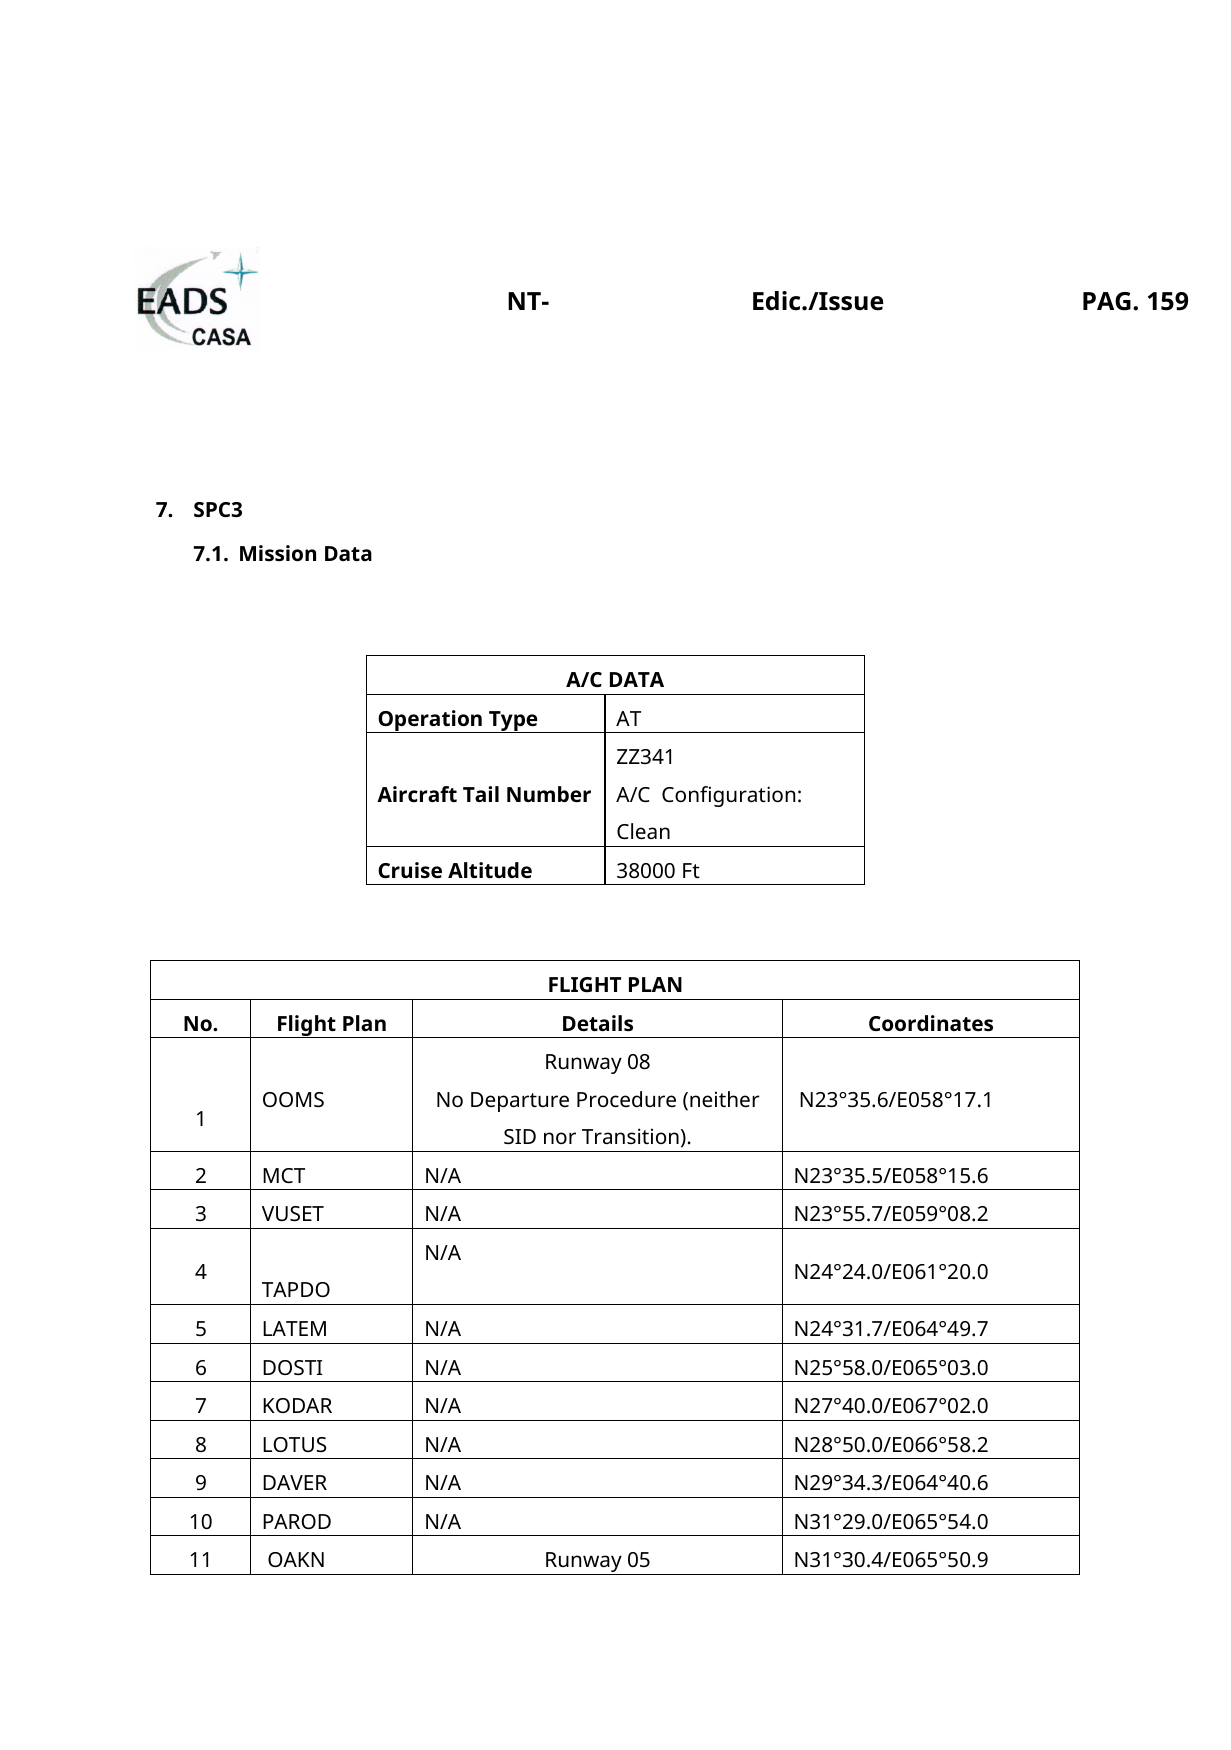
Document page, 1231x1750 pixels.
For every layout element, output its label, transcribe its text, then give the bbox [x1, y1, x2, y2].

table_cell N/A [413, 1421, 782, 1458]
table_cell Runway 08 No Departure Procedure (neither SID nor Transition). [413, 1038, 782, 1151]
table_cell OOMS [251, 1038, 412, 1151]
table_cell 4 [151, 1229, 250, 1304]
table_cell ZZ341 A/C Configuration: Clean [606, 733, 864, 846]
table_cell N/A [413, 1382, 782, 1419]
table_cell PAROD [251, 1498, 412, 1535]
table_cell TAPDO [251, 1229, 412, 1304]
table_cell KODAR [251, 1382, 412, 1419]
table_cell DOSTI [251, 1344, 412, 1381]
table_cell N/A [413, 1498, 782, 1535]
table_cell 2 [151, 1152, 250, 1189]
list SPC3 [156, 486, 1112, 524]
table_cell Runway 05 [413, 1536, 782, 1574]
table_cell N25°58.0/E065°03.0 [783, 1344, 1079, 1381]
table_cell Coordinates [783, 1000, 1079, 1037]
table_cell DAVER [251, 1459, 412, 1497]
table_header A/C DATA [367, 656, 864, 693]
table_cell 10 [151, 1498, 250, 1535]
table_cell 3 [151, 1190, 250, 1228]
table_cell VUSET [251, 1190, 412, 1228]
table_cell OAKN [251, 1536, 412, 1574]
table_cell Aircraft Tail Number [367, 733, 604, 846]
table_cell N/A [413, 1190, 782, 1228]
table_cell N28°50.0/E066°58.2 [783, 1421, 1079, 1458]
table_cell Details [413, 1000, 782, 1037]
table_cell N24°24.0/E061°20.0 [783, 1229, 1079, 1304]
table_cell N23°35.5/E058°15.6 [783, 1152, 1079, 1189]
table_cell 8 [151, 1421, 250, 1458]
table_cell N23°55.7/E059°08.2 [783, 1190, 1079, 1228]
table_cell N/A [413, 1229, 782, 1304]
table_cell LOTUS [251, 1421, 412, 1458]
table_cell N27°40.0/E067°02.0 [783, 1382, 1079, 1419]
table_cell 1 [151, 1038, 250, 1151]
table_cell N24°31.7/E064°49.7 [783, 1305, 1079, 1342]
table_cell N23°35.6/E058°17.1 [783, 1038, 1079, 1151]
table_cell N/A [413, 1305, 782, 1342]
table_cell 5 [151, 1305, 250, 1342]
table_cell N31°30.4/E065°50.9 [783, 1536, 1079, 1574]
table_cell MCT [251, 1152, 412, 1189]
table_cell N29°34.3/E064°40.6 [783, 1459, 1079, 1497]
table_cell 38000 Ft [606, 847, 864, 884]
table_cell N/A [413, 1459, 782, 1497]
table_header FLIGHT PLAN [151, 961, 1079, 999]
table_cell N/A [413, 1152, 782, 1189]
table_cell 6 [151, 1344, 250, 1381]
table_cell Cruise Altitude [367, 847, 604, 884]
table_cell 9 [151, 1459, 250, 1497]
table_cell 7 [151, 1382, 250, 1419]
list Mission Data [193, 530, 1112, 567]
table_cell LATEM [251, 1305, 412, 1342]
table_cell N31°29.0/E065°54.0 [783, 1498, 1079, 1535]
picture [134, 247, 261, 350]
table_cell Flight Plan [251, 1000, 412, 1037]
table_cell AT [606, 695, 864, 732]
table_cell No. [151, 1000, 250, 1037]
table_cell N/A [413, 1344, 782, 1381]
table_cell Operation Type [367, 695, 604, 732]
table_cell 11 [151, 1536, 250, 1574]
